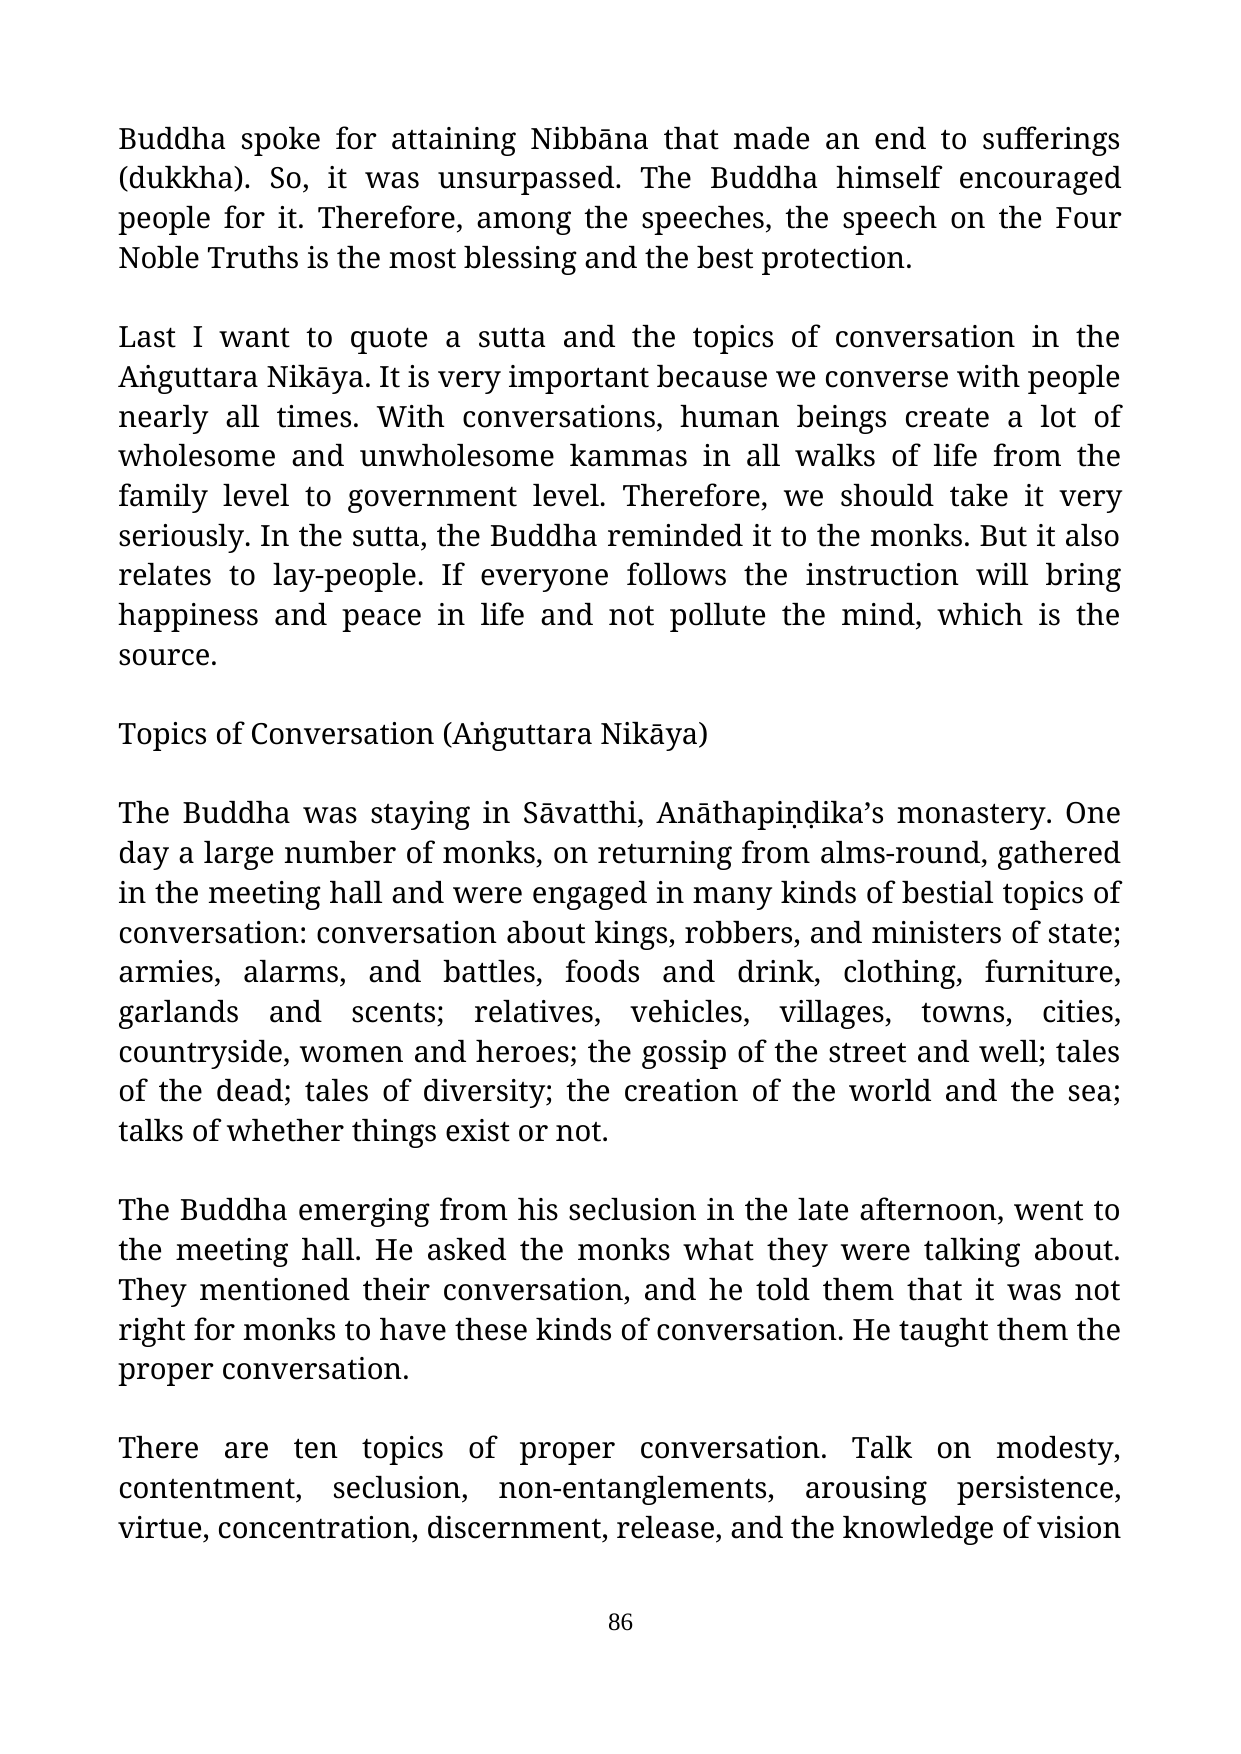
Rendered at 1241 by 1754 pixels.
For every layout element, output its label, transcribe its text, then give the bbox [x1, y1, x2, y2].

text Buddha spoke for attaining Nibbāna that made an end to sufferings (dukkha). So, it was unsurpassed. The Buddha himself encouraged people for it. Therefore, among the speeches, the speech on the Four Noble Truths is the most blessing and the best protection. [118, 118, 1122, 277]
text Last I want to quote a sutta and the topics of conversation in the Aṅguttara Nikāya. It is very important because we converse with people nearly all times. With conversations, human beings create a lot of wholesome and unwholesome kammas in all walks of life from the family level to government level. Therefore, we should take it very seriously. In the sutta, the Buddha reminded it to the monks. But it also relates to lay-people. If everyone follows the instruction will bring happiness and peace in life and not pollute the mind, which is the source. Topics of Conversation (Aṅguttara Nikāya) The Buddha was staying in Sāvatthi, Anāthapiṇḍika’s monastery. One day a large number of monks, on returning from alms-round, gathered in the meeting hall and were engaged in many kinds of bestial topics of conversation: conversation about kings, robbers, and ministers of state; armies, alarms, and battles, foods and drink, clothing, furniture, garlands and scents; relatives, vehicles, villages, towns, cities, countryside, women and heroes; the gossip of the street and well; tales of the dead; tales of diversity; the creation of the world and the sea; talks of whether things exist or not. The Buddha emerging from his seclusion in the late afternoon, went to the meeting hall. He asked the monks what they were talking about. They mentioned their conversation, and he told them that it was not right for monks to have these kinds of conversation. He taught them the proper conversation. There are ten topics of proper conversation. Talk on modesty, contentment, seclusion, non-entanglements, arousing persistence, virtue, concentration, discernment, release, and the knowledge of vision [118, 277, 1122, 1547]
